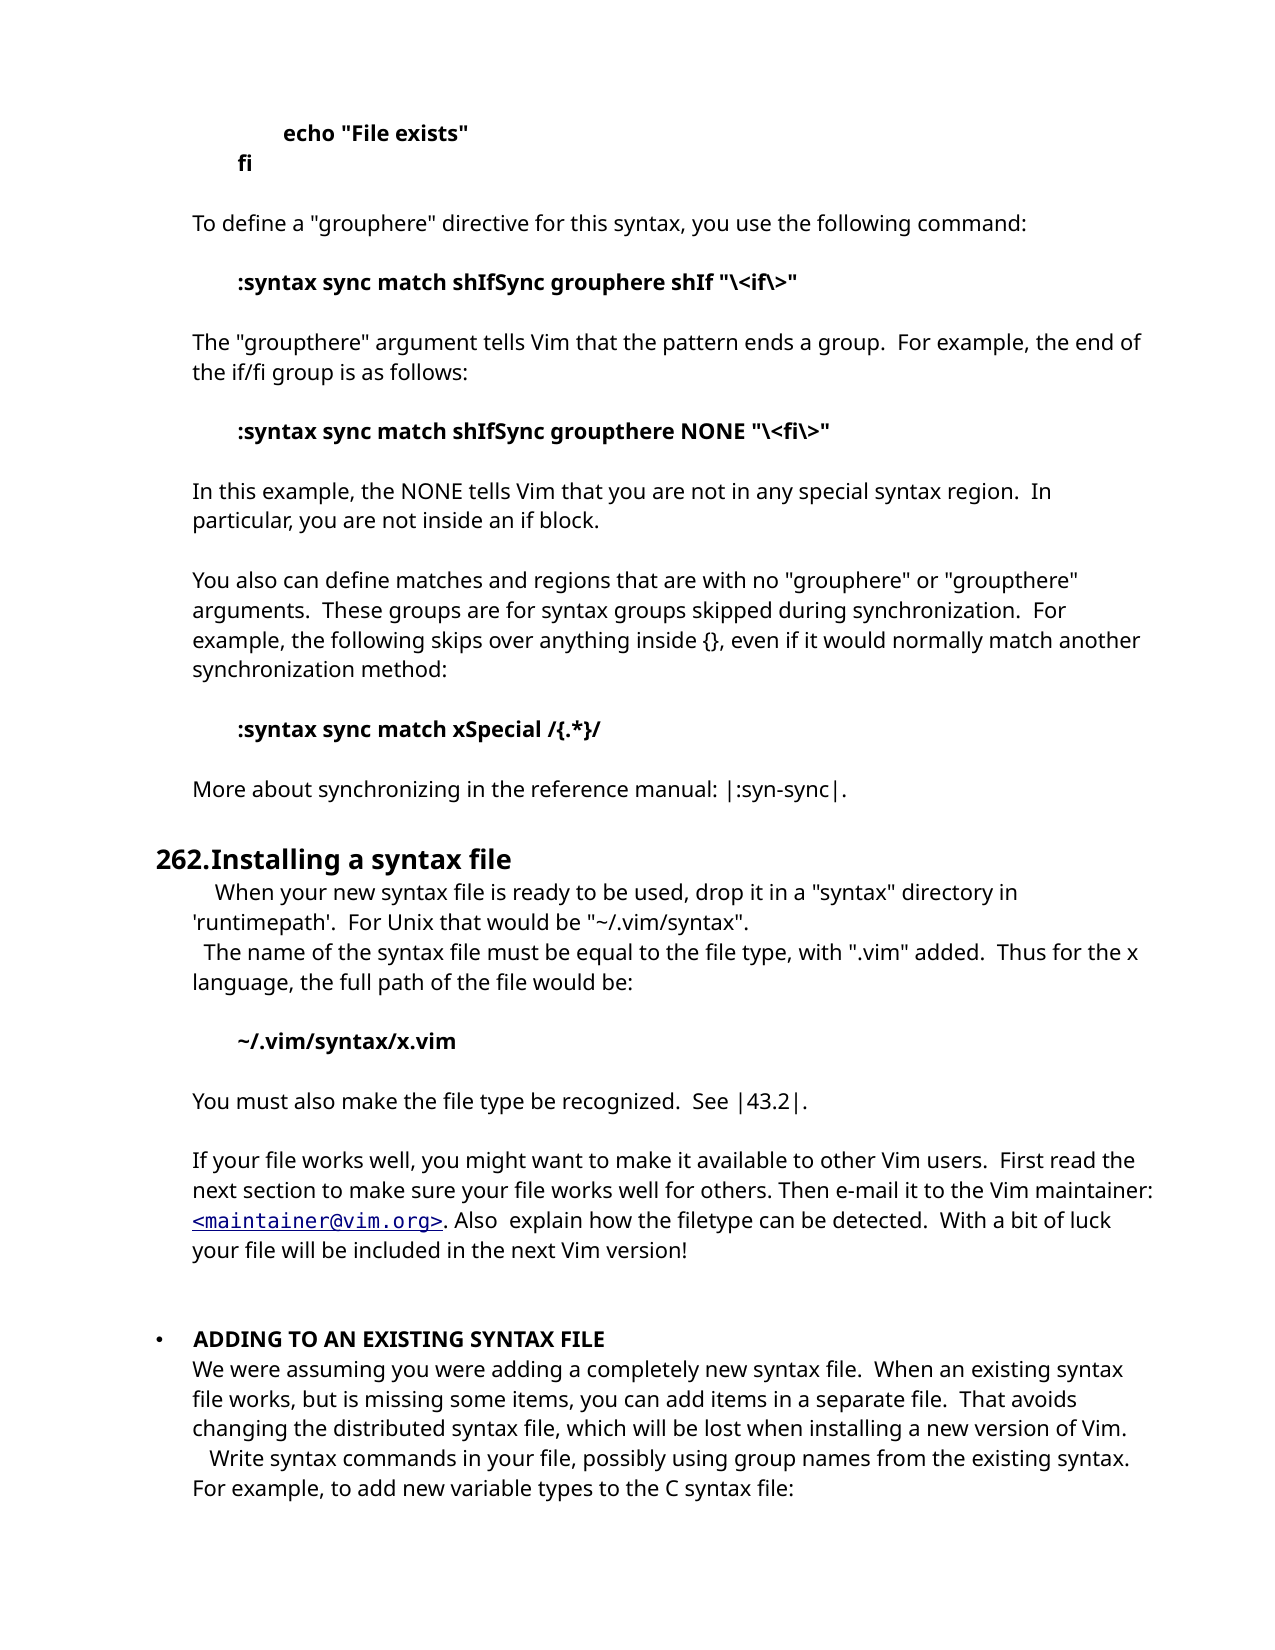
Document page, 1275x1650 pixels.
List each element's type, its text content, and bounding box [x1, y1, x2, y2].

list ADDING TO AN EXISTING SYNTAX FILE [156, 1324, 1157, 1354]
list We were assuming you were adding a completely new syntax file. When an existing syntax file works, but is missing some items, you can add items in a separate file. That avoids changing the distributed syntax file, which will be lost when installing a new version of Vim. [192, 1354, 1157, 1443]
list Installing a syntax file [156, 840, 1157, 877]
list Write syntax commands in your file, possibly using group names from the existing syntax. For example, to add new variable types to the C syntax file: [192, 1443, 1157, 1503]
list You also can define matches and regions that are with no "grouphere" or "groupthere" arguments. These groups are for syntax groups skipped during synchronization. For example, the following skips over anything inside {}, even if it would normally match another synchronization method: [192, 565, 1157, 684]
list You must also make the file type be recognized. See |43.2|. [192, 1086, 1157, 1115]
list In this example, the NONE tells Vim that you are not in any special syntax region. In particular, you are not inside an if block. [192, 476, 1157, 535]
list fi [192, 148, 1157, 178]
list echo "File exists" [192, 118, 1157, 148]
list When your new syntax file is ready to be used, drop it in a "syntax" directory in 'runtimepath'. For Unix that would be "~/.vim/syntax". [192, 877, 1157, 937]
list To define a "grouphere" directive for this syntax, you use the following command: [192, 207, 1157, 237]
list :syntax sync match shIfSync groupthere NONE "\<fi\>" [192, 416, 1157, 446]
list More about synchronizing in the reference manual: |:syn-sync|. [192, 773, 1157, 803]
list If your file works well, you might want to make it available to other Vim users. First read the next section to make sure your file works well for others. Then e-mail it to the Vim maintainer: <maintainer@vim.org>. Also explain how the filetype can be detected. With a bit of luck your file will be included in the next Vim version! [192, 1145, 1157, 1264]
list :syntax sync match shIfSync grouphere shIf "\<if\>" [192, 267, 1157, 297]
list ~/.vim/syntax/x.vim [192, 1026, 1157, 1056]
list The name of the syntax file must be equal to the file type, with ".vim" added. Thus for the x language, the full path of the file would be: [192, 937, 1157, 996]
list :syntax sync match xSpecial /{.*}/ [192, 714, 1157, 744]
list The "groupthere" argument tells Vim that the pattern ends a group. For example, the end of the if/fi group is as follows: [192, 327, 1157, 386]
